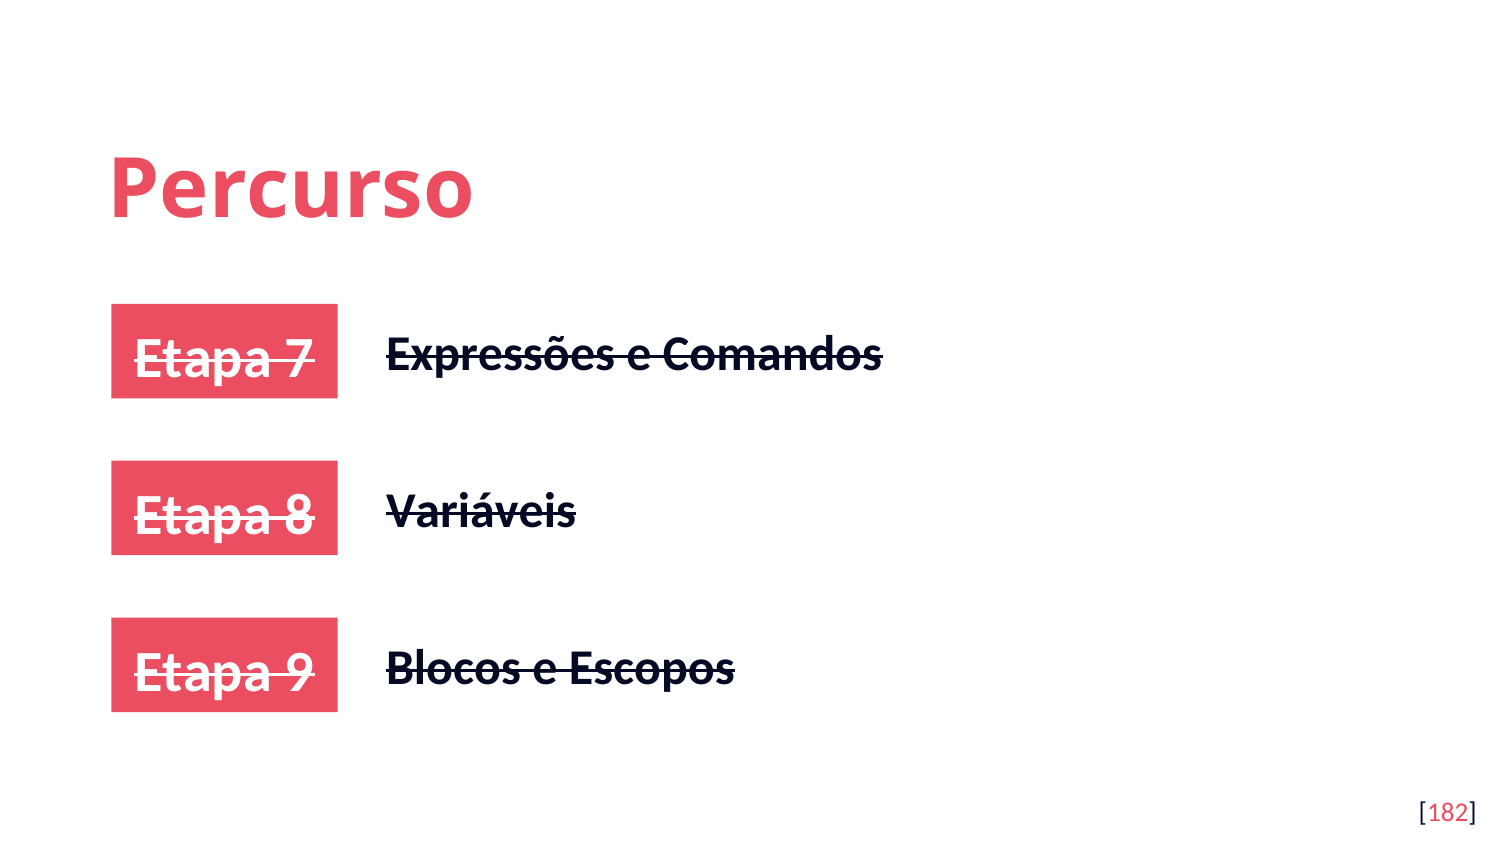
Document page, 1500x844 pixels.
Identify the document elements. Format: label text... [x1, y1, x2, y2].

text_box Expressões e Comandos [371, 313, 1384, 389]
slide_number [182] [1403, 779, 1494, 844]
text_box Variáveis [371, 470, 1384, 546]
text_box Percurso [92, 104, 1309, 243]
text_box Blocos e Escopos [371, 627, 1384, 703]
text_box Etapa 9 [111, 617, 338, 713]
text_box Etapa 8 [111, 460, 338, 556]
text_box Etapa 7 [111, 303, 338, 399]
